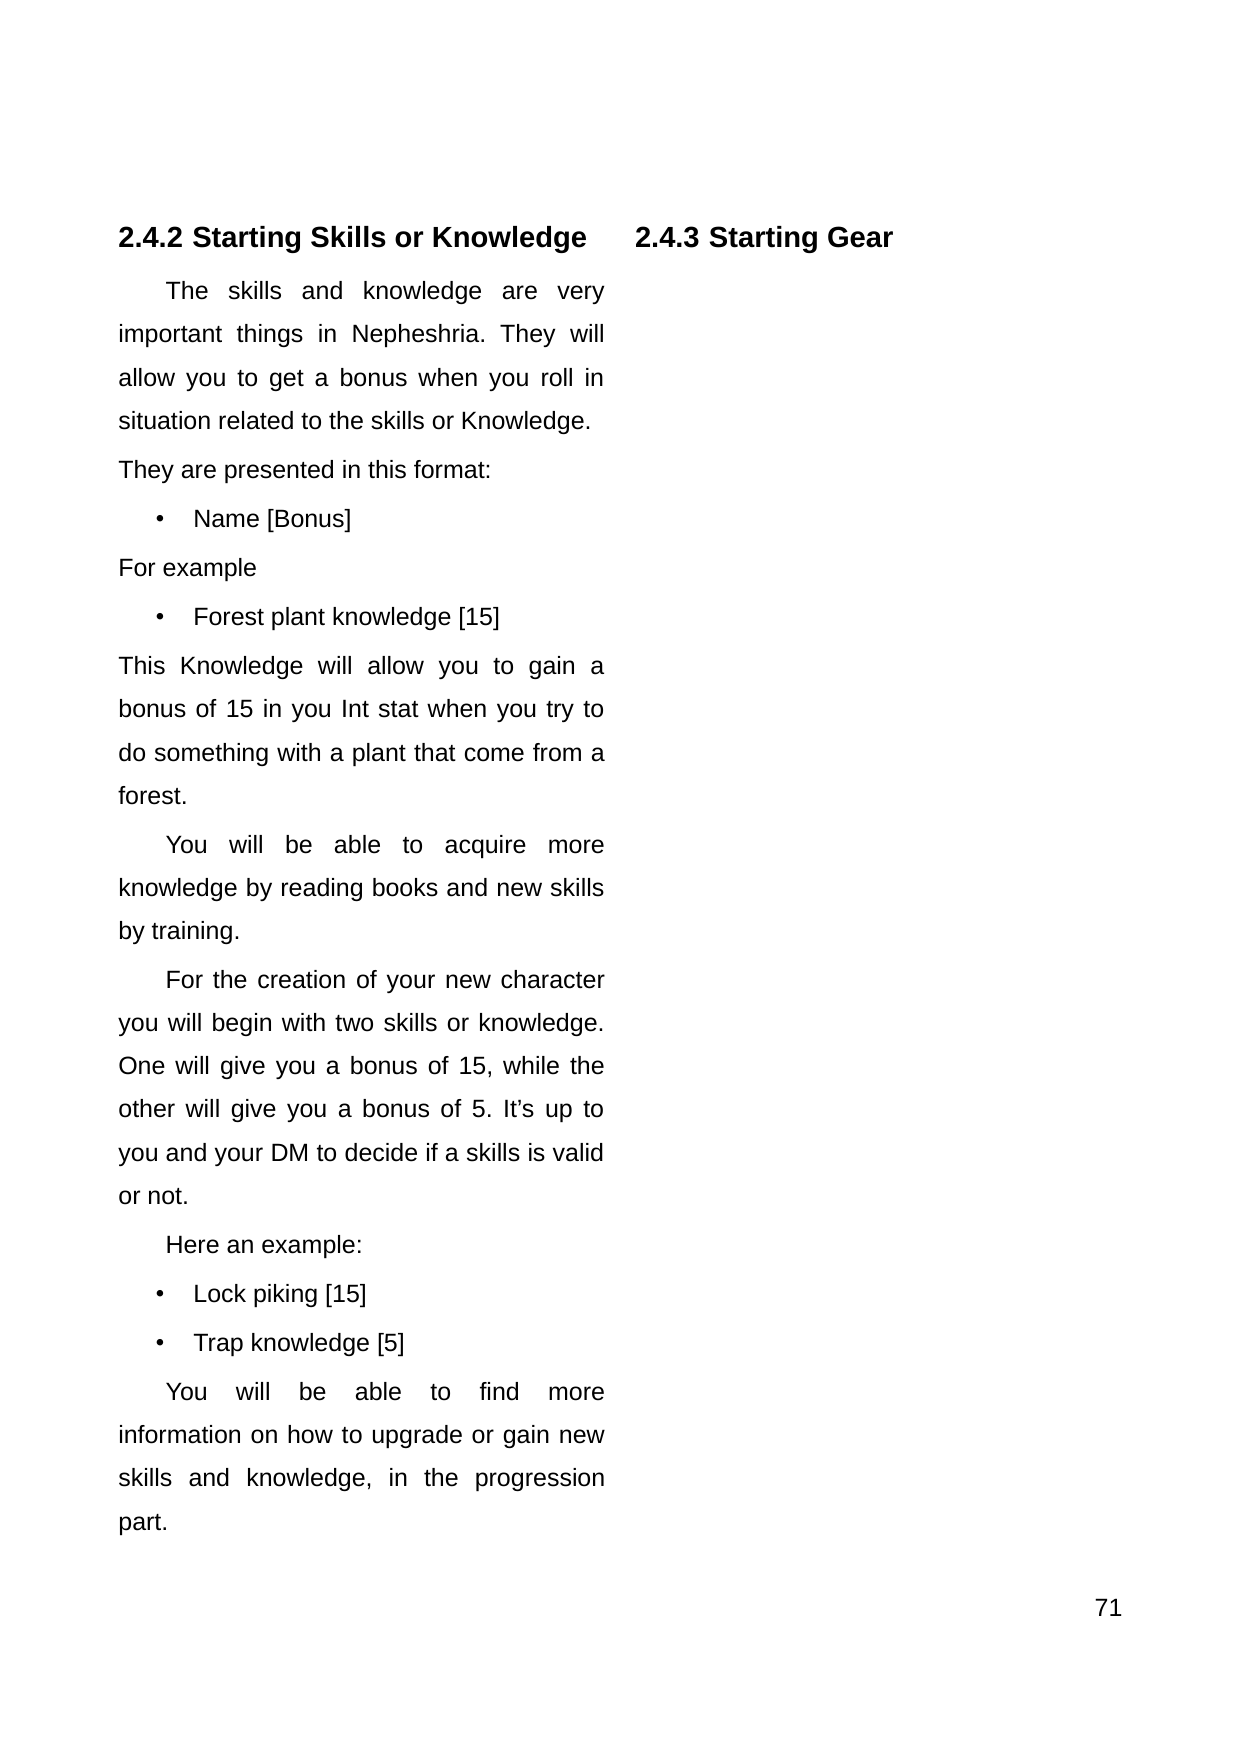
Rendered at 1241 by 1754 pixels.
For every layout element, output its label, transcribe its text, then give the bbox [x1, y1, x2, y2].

subtitle Starting Gear [635, 220, 1122, 254]
text They are presented in this format: [118, 455, 605, 483]
list Trap knowledge [5] [156, 1328, 605, 1357]
text The skills and knowledge are very important things in Nepheshria. They will allow you to get a bonus when you roll in situation related to the skills or Knowledge. [118, 276, 605, 434]
text For example [118, 553, 605, 582]
text For the creation of your new character you will begin with two skills or knowledge. One will give you a bonus of 15, while the other will give you a bonus of 5. It’s up to you and your DM to decide if a skills is valid or not. [118, 965, 605, 1209]
subtitle Starting Skills or Knowledge [118, 220, 605, 254]
list Name [Bonus] [156, 504, 605, 533]
list Lock piking [15] [156, 1279, 605, 1308]
text This Knowledge will allow you to gain a bonus of 15 in you Int stat when you try to do something with a plant that come from a forest. [118, 651, 605, 809]
list Forest plant knowledge [15] [156, 602, 605, 631]
text You will be able to find more information on how to upgrade or gain new skills and knowledge, in the progression part. [118, 1377, 605, 1535]
text Here an example: [118, 1230, 605, 1258]
text You will be able to acquire more knowledge by reading books and new skills by training. [118, 830, 605, 945]
